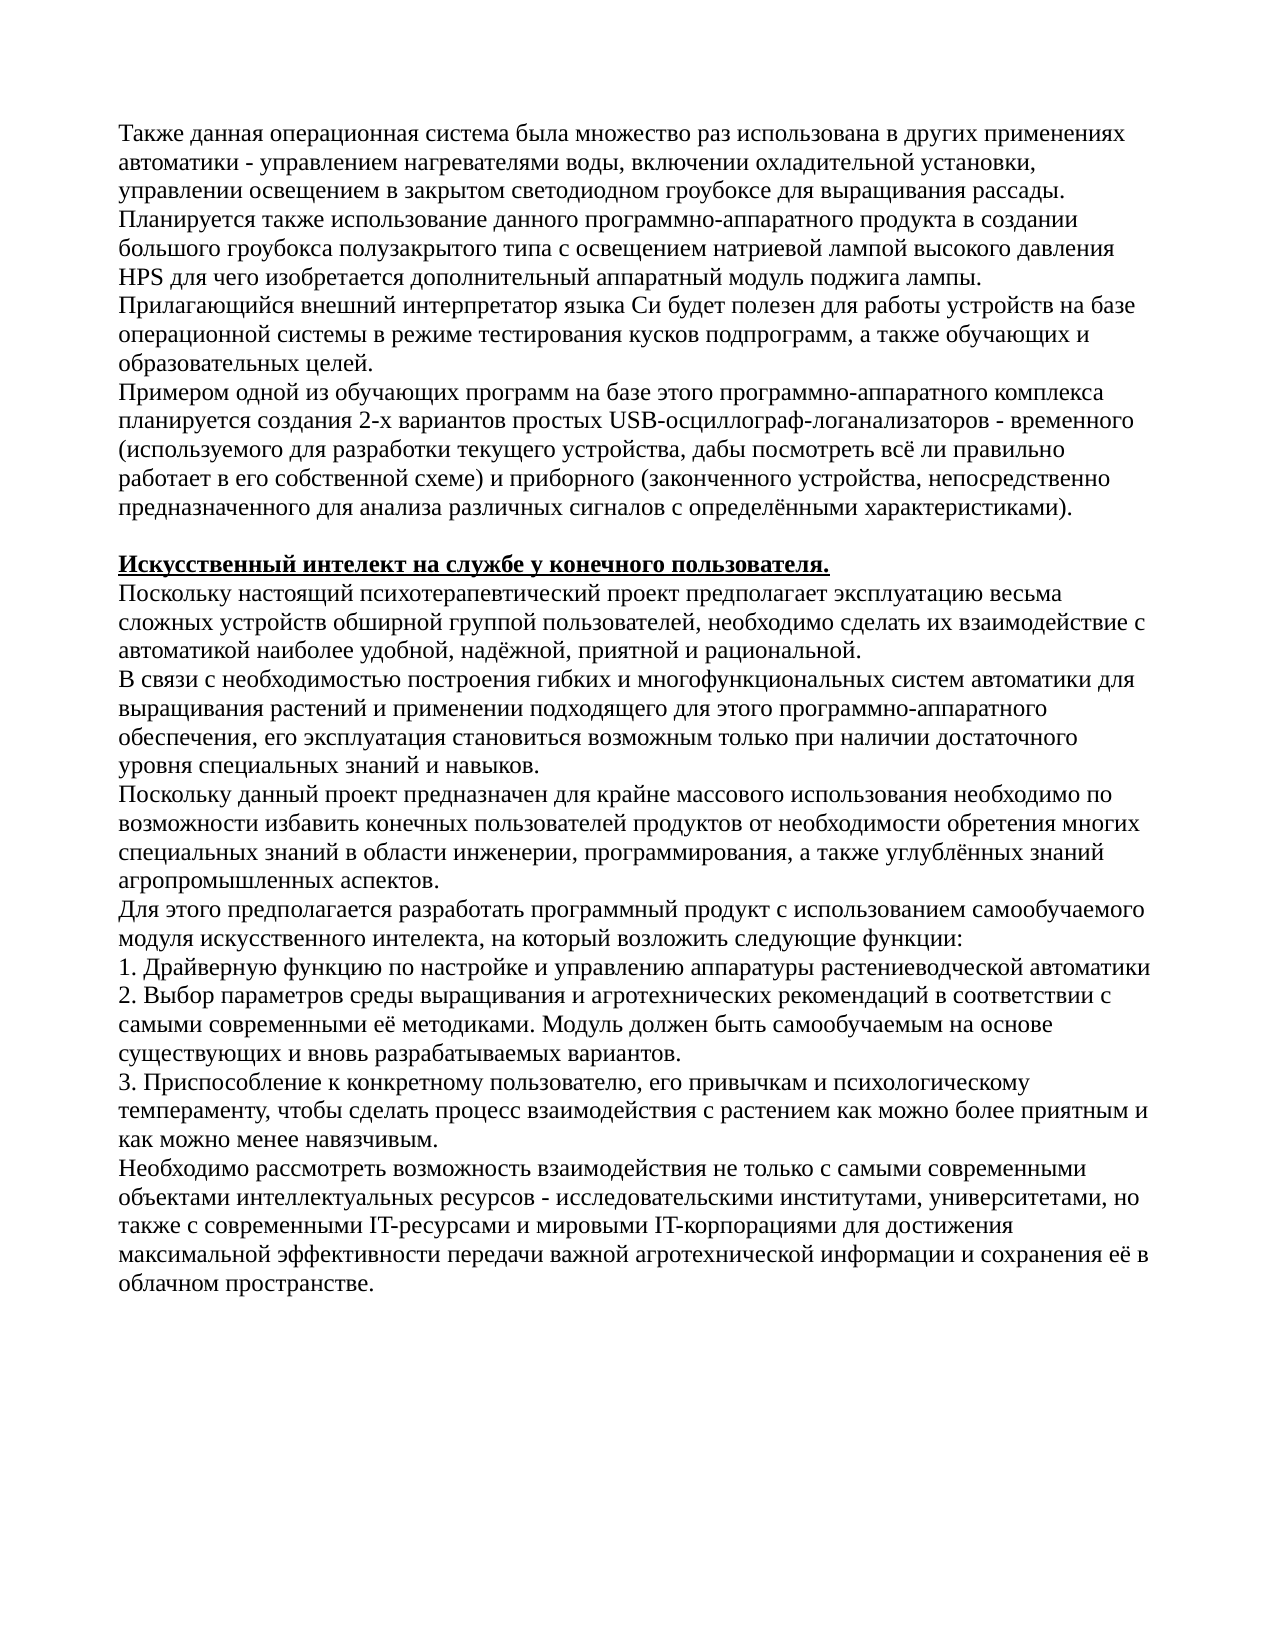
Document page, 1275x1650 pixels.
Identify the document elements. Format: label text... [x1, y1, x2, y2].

text Также данная операционная система была множество раз использована в других применениях автоматики - управлением нагревателями воды, включении охладительной установки, управлении освещением в закрытом светодиодном гроубоксе для выращивания рассады. [118, 118, 1157, 204]
text Искусственный интелект на службе у конечного пользователя. [118, 549, 1157, 578]
text Прилагающийся внешний интерпретатор языка Си будет полезен для работы устройств на базе операционной системы в режиме тестирования кусков подпрограмм, а также обучающих и образовательных целей. [118, 291, 1157, 377]
text Поскольку настоящий психотерапевтический проект предполагает эксплуатацию весьма сложных устройств обширной группой пользователей, необходимо сделать их взаимодействие с автоматикой наиболее удобной, надёжной, приятной и рациональной. [118, 578, 1157, 664]
text Необходимо рассмотреть возможность взаимодействия не только с самыми современными объектами интеллектуальных ресурсов - исследовательскими институтами, университетами, но также с современными IT-ресурсами и мировыми IT-корпорациями для достижения максимальной эффективности передачи важной агротехнической информации и сохранения её в облачном пространстве. [118, 1153, 1157, 1297]
text 1. Драйверную функцию по настройке и управлению аппаратуры растениеводческой автоматики [118, 952, 1157, 981]
text Примером одной из обучающих программ на базе этого программно-аппаратного комплекса планируется создания 2-х вариантов простых USB-осциллограф-логанализаторов - временного (используемого для разработки текущего устройства, дабы посмотреть всё ли правильно работает в его собственной схеме) и приборного (законченного устройства, непосредственно предназначенного для анализа различных сигналов с определёнными характеристиками). [118, 377, 1157, 521]
text В связи с необходимостью построения гибких и многофункциональных систем автоматики для выращивания растений и применении подходящего для этого программно-аппаратного обеспечения, его эксплуатация становиться возможным только при наличии достаточного уровня специальных знаний и навыков. [118, 664, 1157, 779]
text 2. Выбор параметров среды выращивания и агротехнических рекомендаций в соответствии с самыми современными её методиками. Модуль должен быть самообучаемым на основе существующих и вновь разрабатываемых вариантов. [118, 981, 1157, 1067]
text Для этого предполагается разработать программный продукт с использованием самообучаемого модуля искусственного интелекта, на который возложить следующие функции: [118, 894, 1157, 952]
text 3. Приспособление к конкретному пользователю, его привычкам и психологическому темпераменту, чтобы сделать процесс взаимодействия с растением как можно более приятным и как можно менее навязчивым. [118, 1067, 1157, 1153]
text Поскольку данный проект предназначен для крайне массового использования необходимо по возможности избавить конечных пользователей продуктов от необходимости обретения многих специальных знаний в области инженерии, программирования, а также углублённых знаний агропромышленных аспектов. [118, 779, 1157, 894]
text Планируется также использование данного программно-аппаратного продукта в создании большого гроубокса полузакрытого типа с освещением натриевой лампой высокого давления HPS для чего изобретается дополнительный аппаратный модуль поджига лампы. [118, 204, 1157, 291]
